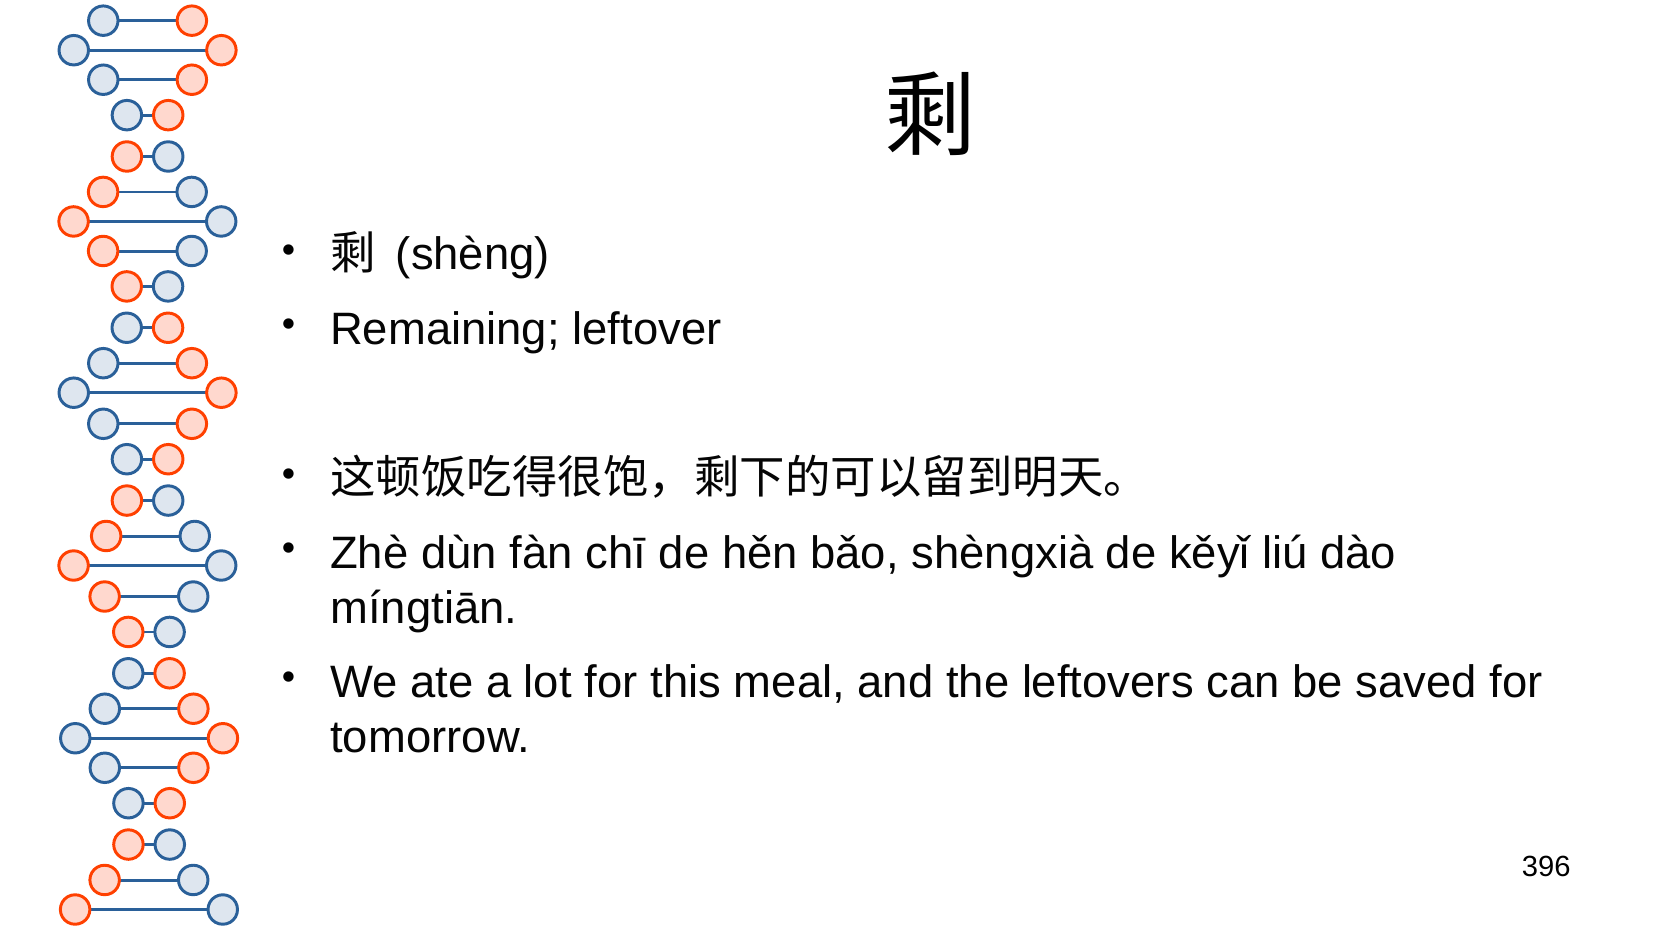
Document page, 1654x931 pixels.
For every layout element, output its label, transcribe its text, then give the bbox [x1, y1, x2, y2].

list 剩 (shèng) Remaining; leftover 这顿饭吃得很饱，剩下的可以留到明天。 Zhè dùn fàn chī de hěn bǎo, shèngxià de kěyǐ liú dào míngtiān. We ate a lot for this meal, and the leftovers can be saved for tomorrow. [265, 224, 1595, 764]
title 剩 [265, 35, 1595, 189]
